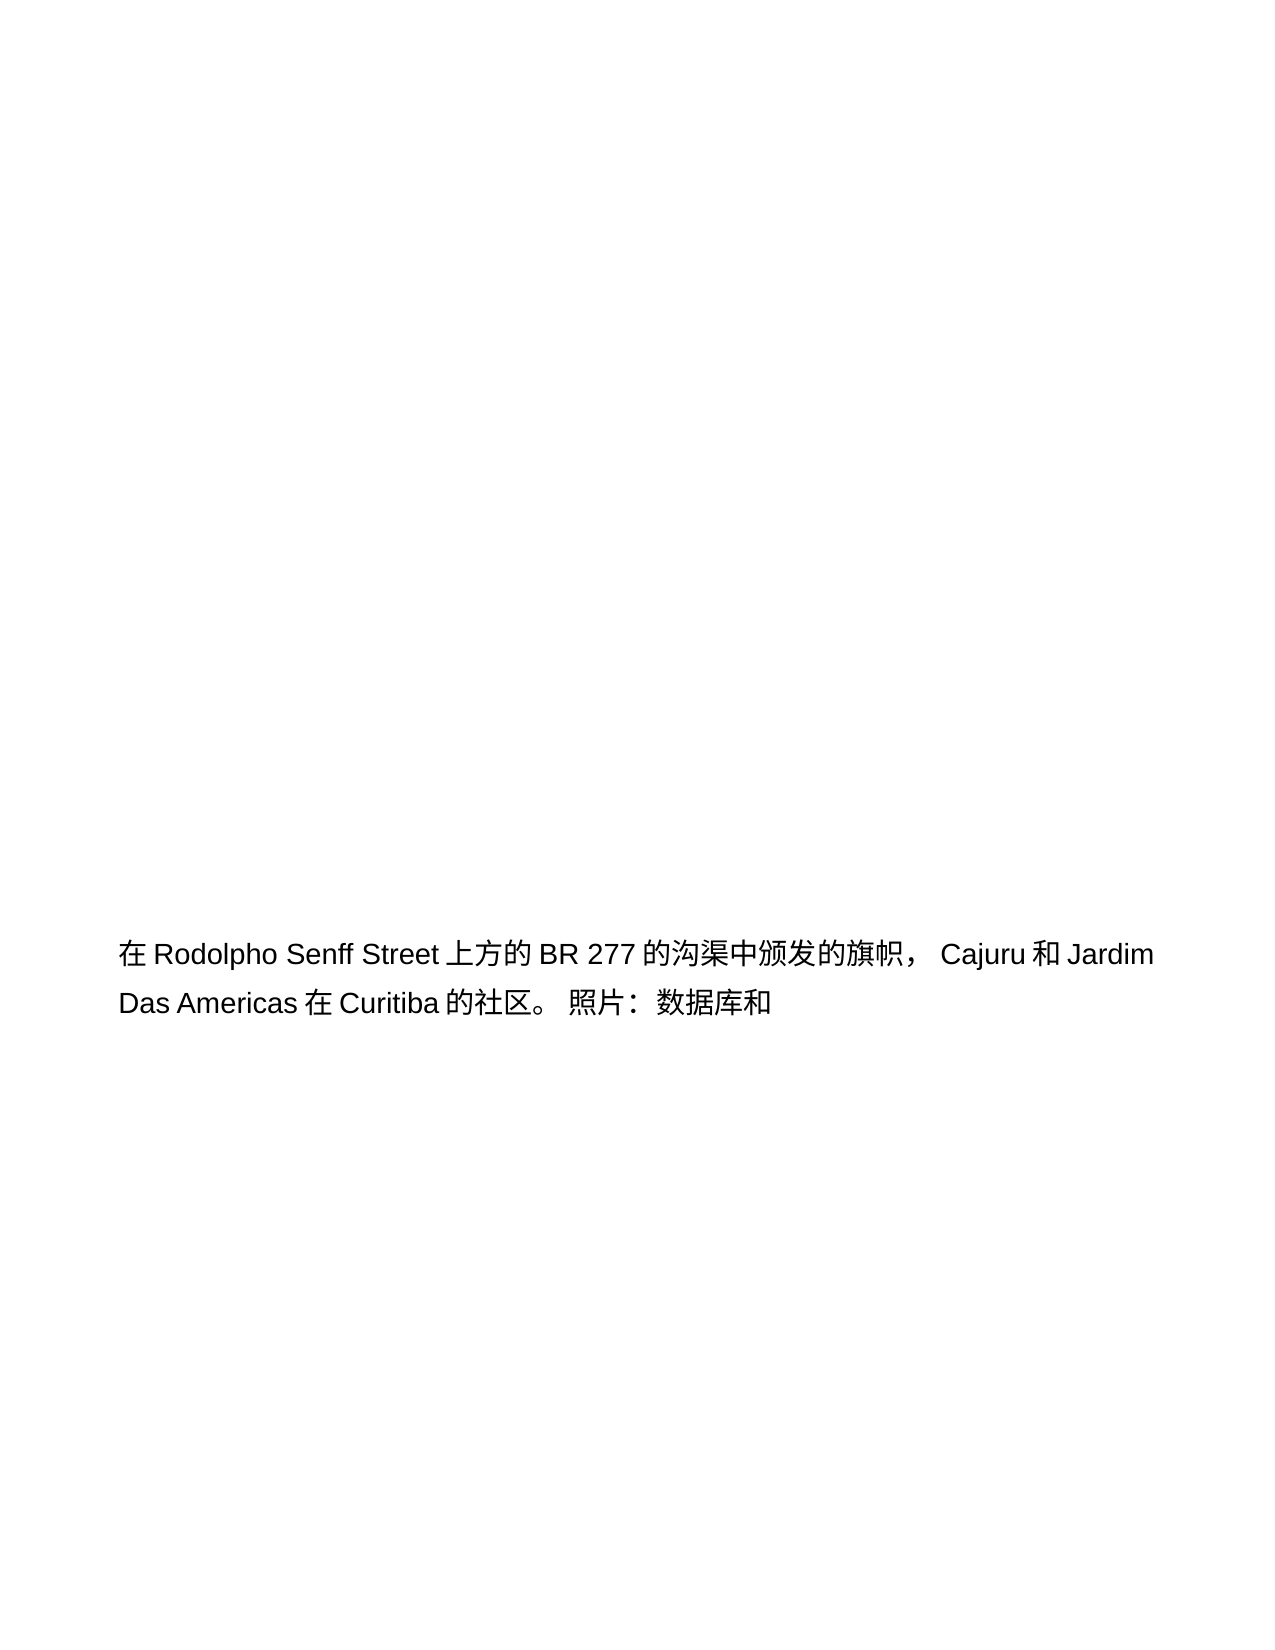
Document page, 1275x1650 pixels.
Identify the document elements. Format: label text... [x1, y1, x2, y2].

text 在Rodolpho Senff Street上方的BR 277的沟渠中颁发的旗帜， Cajuru和Jardim Das Americas在Curitiba的社区。 照片：数据库和 [118, 118, 1157, 1021]
